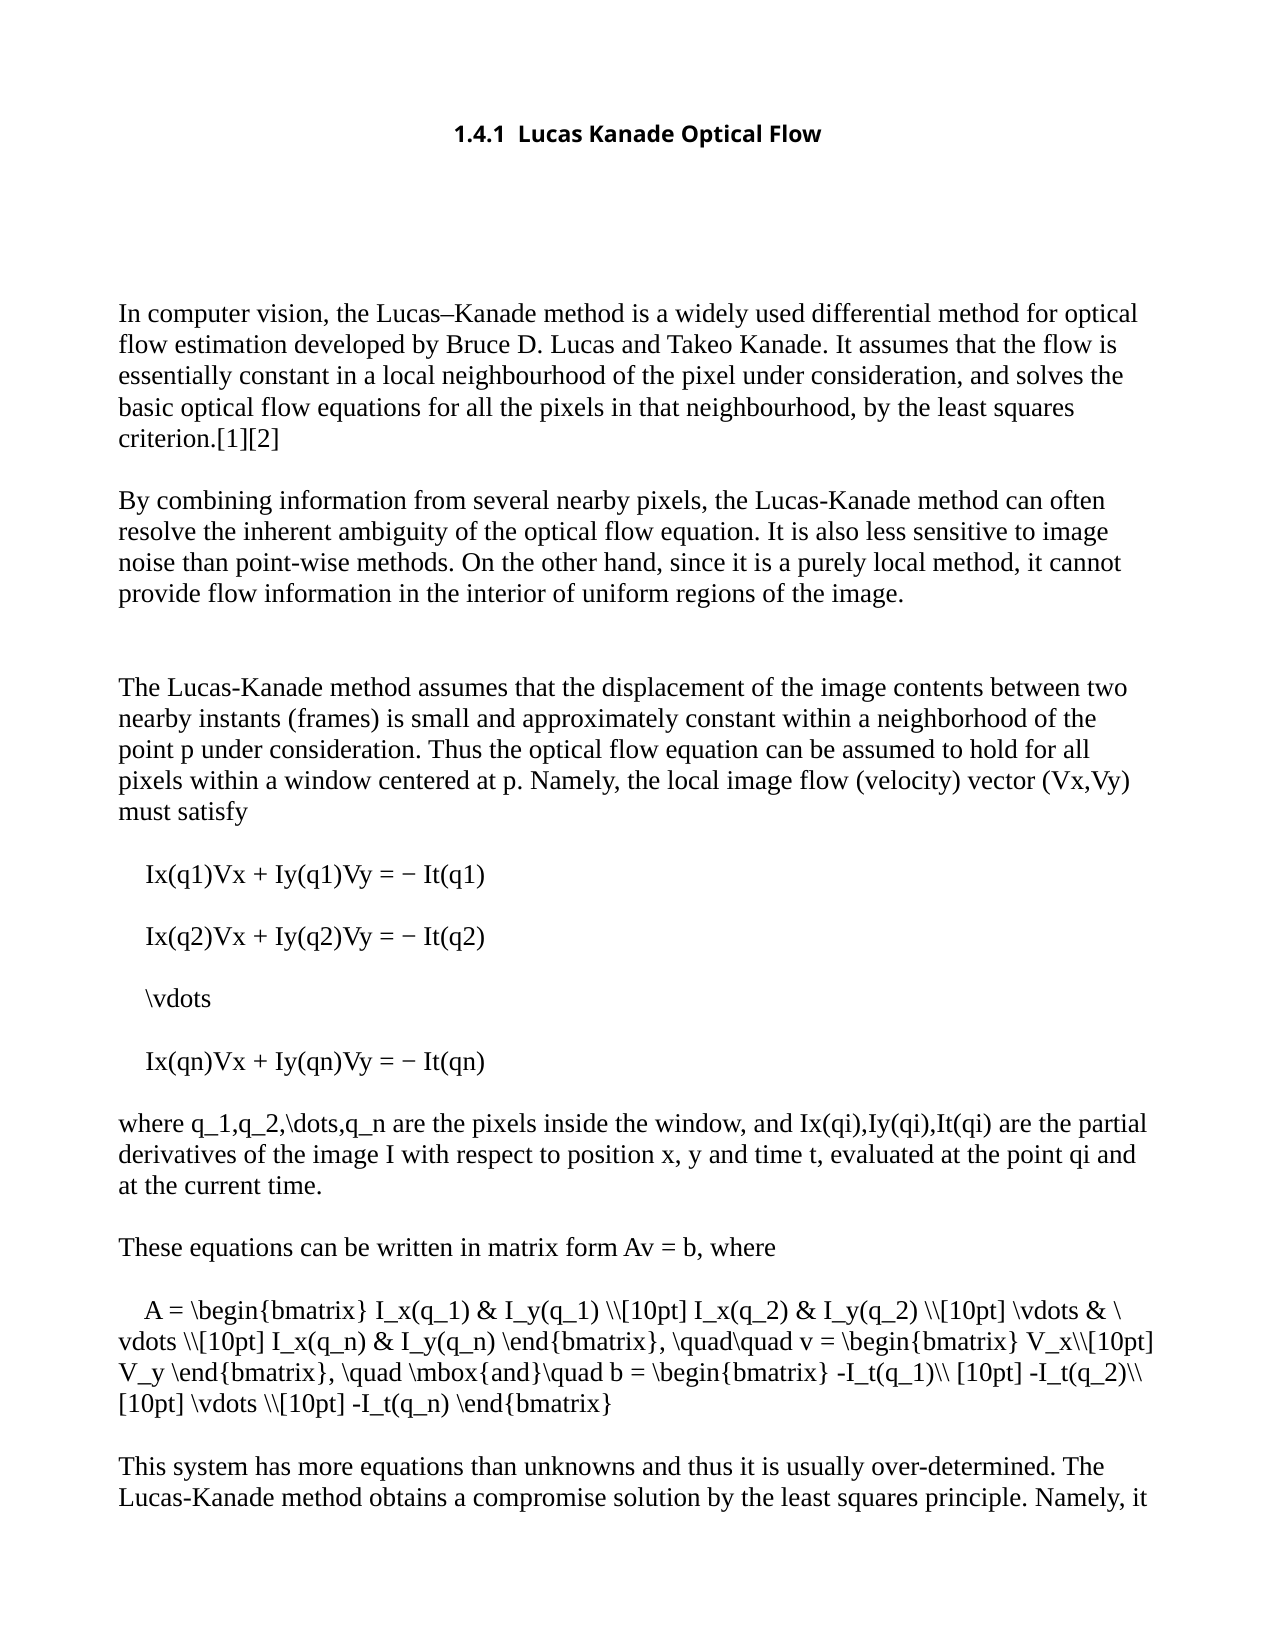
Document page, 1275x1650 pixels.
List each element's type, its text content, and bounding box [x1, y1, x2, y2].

text These equations can be written in matrix form Av = b, where [118, 1232, 1157, 1263]
text Ix(q1)Vx + Iy(q1)Vy = − It(q1) [118, 858, 1157, 889]
text \vdots [118, 982, 1157, 1013]
text where q_1,q_2,\dots,q_n are the pixels inside the window, and Ix(qi),Iy(qi),It(qi) are the partial derivatives of the image I with respect to position x, y and time t, evaluated at the point qi and at the current time. [118, 1107, 1157, 1200]
text Ix(q2)Vx + Iy(q2)Vy = − It(q2) [118, 920, 1157, 951]
text A = \begin{bmatrix} I_x(q_1) & I_y(q_1) \\[10pt] I_x(q_2) & I_y(q_2) \\[10pt] \vdots & \vdots \\[10pt] I_x(q_n) & I_y(q_n) \end{bmatrix}, \quad\quad v = \begin{bmatrix} V_x\\[10pt] V_y \end{bmatrix}, \quad \mbox{and}\quad b = \begin{bmatrix} -I_t(q_1)\\ [10pt] -I_t(q_2)\\ [10pt] \vdots \\[10pt] -I_t(q_n) \end{bmatrix} [118, 1294, 1157, 1418]
text By combining information from several nearby pixels, the Lucas-Kanade method can often resolve the inherent ambiguity of the optical flow equation. It is also less sensitive to image noise than point-wise methods. On the other hand, since it is a purely local method, it cannot provide flow information in the interior of uniform regions of the image. [118, 484, 1157, 609]
text Ix(qn)Vx + Iy(qn)Vy = − It(qn) [118, 1045, 1157, 1076]
text This system has more equations than unknowns and thus it is usually over-determined. The Lucas-Kanade method obtains a compromise solution by the least squares principle. Namely, it [118, 1449, 1157, 1512]
text In computer vision, the Lucas–Kanade method is a widely used differential method for optical flow estimation developed by Bruce D. Lucas and Takeo Kanade. It assumes that the flow is essentially constant in a local neighbourhood of the pixel under consideration, and solves the basic optical flow equations for all the pixels in that neighbourhood, by the least squares criterion.[1][2] [118, 297, 1157, 453]
text 1.4.1 Lucas Kanade Optical Flow [118, 118, 1157, 149]
text The Lucas-Kanade method assumes that the displacement of the image contents between two nearby instants (frames) is small and approximately constant within a neighborhood of the point p under consideration. Thus the optical flow equation can be assumed to hold for all pixels within a window centered at p. Namely, the local image flow (velocity) vector (Vx,Vy) must satisfy [118, 671, 1157, 827]
